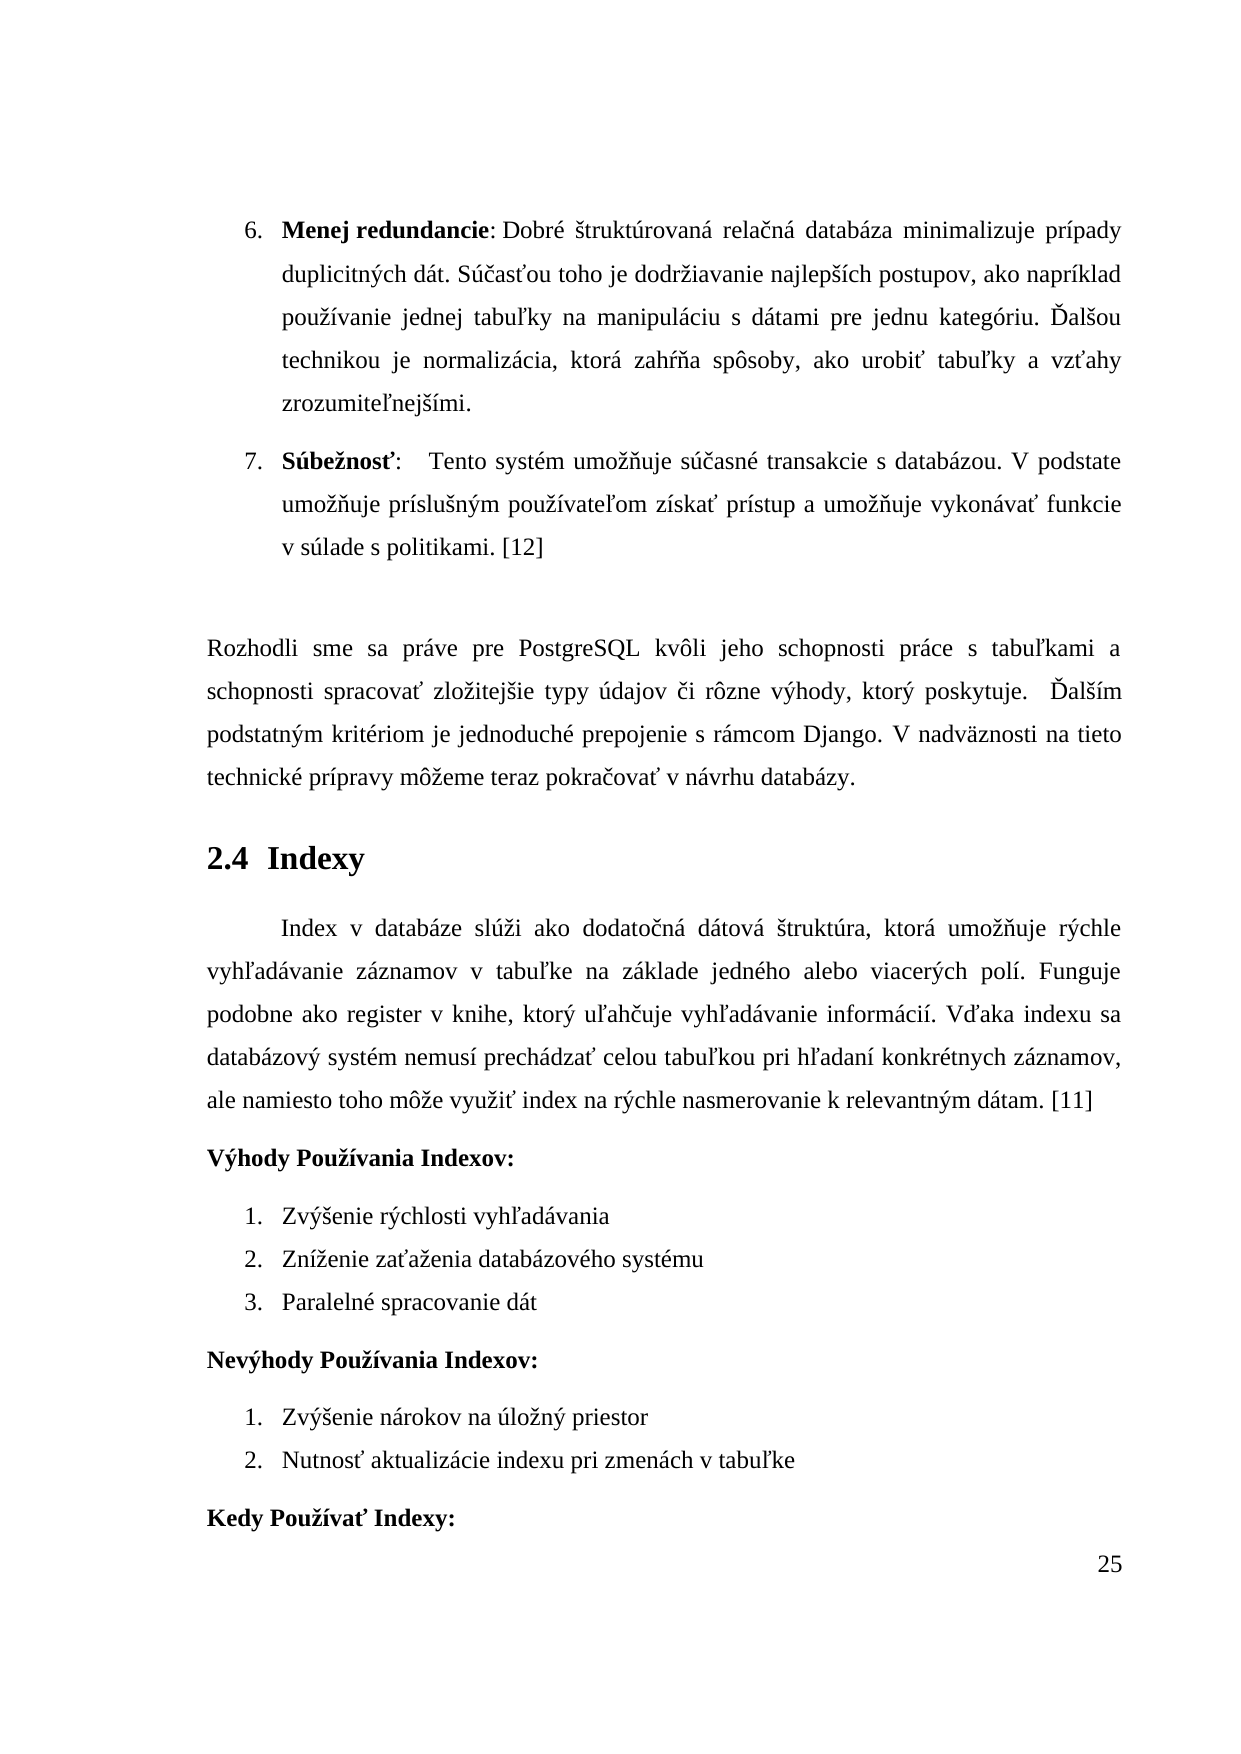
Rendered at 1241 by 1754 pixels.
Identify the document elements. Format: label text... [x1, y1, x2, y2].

text Index v databáze slúži ako dodatočná dátová štruktúra, ktorá umožňuje rýchle vyhľadávanie záznamov v tabuľke na základe jedného alebo viacerých polí. Funguje podobne ako register v knihe, ktorý uľahčuje vyhľadávanie informácií. Vďaka indexu sa databázový systém nemusí prechádzať celou tabuľkou pri hľadaní konkrétnych záznamov, ale namiesto toho môže využiť index na rýchle nasmerovanie k relevantným dátam. [11] [207, 913, 1122, 1114]
list Paralelné spracovanie dát [244, 1287, 1122, 1316]
list Zníženie zaťaženia databázového systému [244, 1244, 1122, 1273]
list Menej redundancie: Dobré štruktúrovaná relačná databáza minimalizuje prípady duplicitných dát. Súčasťou toho je dodržiavanie najlepších postupov, ako napríklad používanie jednej tabuľky na manipuláciu s dátami pre jednu kategóriu. Ďalšou technikou je normalizácia, ktorá zahŕňa spôsoby, ako urobiť tabuľky a vzťahy zrozumiteľnejšími. [244, 216, 1122, 417]
list Zvýšenie nárokov na úložný priestor [244, 1402, 1122, 1431]
text Kedy Používať Indexy: [207, 1503, 1122, 1532]
subtitle Indexy [207, 839, 1122, 877]
list Zvýšenie rýchlosti vyhľadávania [244, 1201, 1122, 1229]
list Nutnosť aktualizácie indexu pri zmenách v tabuľke [244, 1446, 1122, 1474]
text Rozhodli sme sa práve pre PostgreSQL kvôli jeho schopnosti práce s tabuľkami a schopnosti spracovať zložitejšie typy údajov či rôzne výhody, ktorý poskytuje. Ďalším podstatným kritériom je jednoduché prepojenie s rámcom Django. V nadväznosti na tieto technické prípravy môžeme teraz pokračovať v návrhu databázy. [207, 633, 1122, 791]
list Súbežnosť: Tento systém umožňuje súčasné transakcie s databázou. V podstate umožňuje príslušným používateľom získať prístup a umožňuje vykonávať funkcie v súlade s politikami. [12] [244, 446, 1122, 561]
list Nevýhody Používania Indexov: [207, 1345, 1122, 1373]
text Výhody Používania Indexov: [207, 1143, 1122, 1172]
